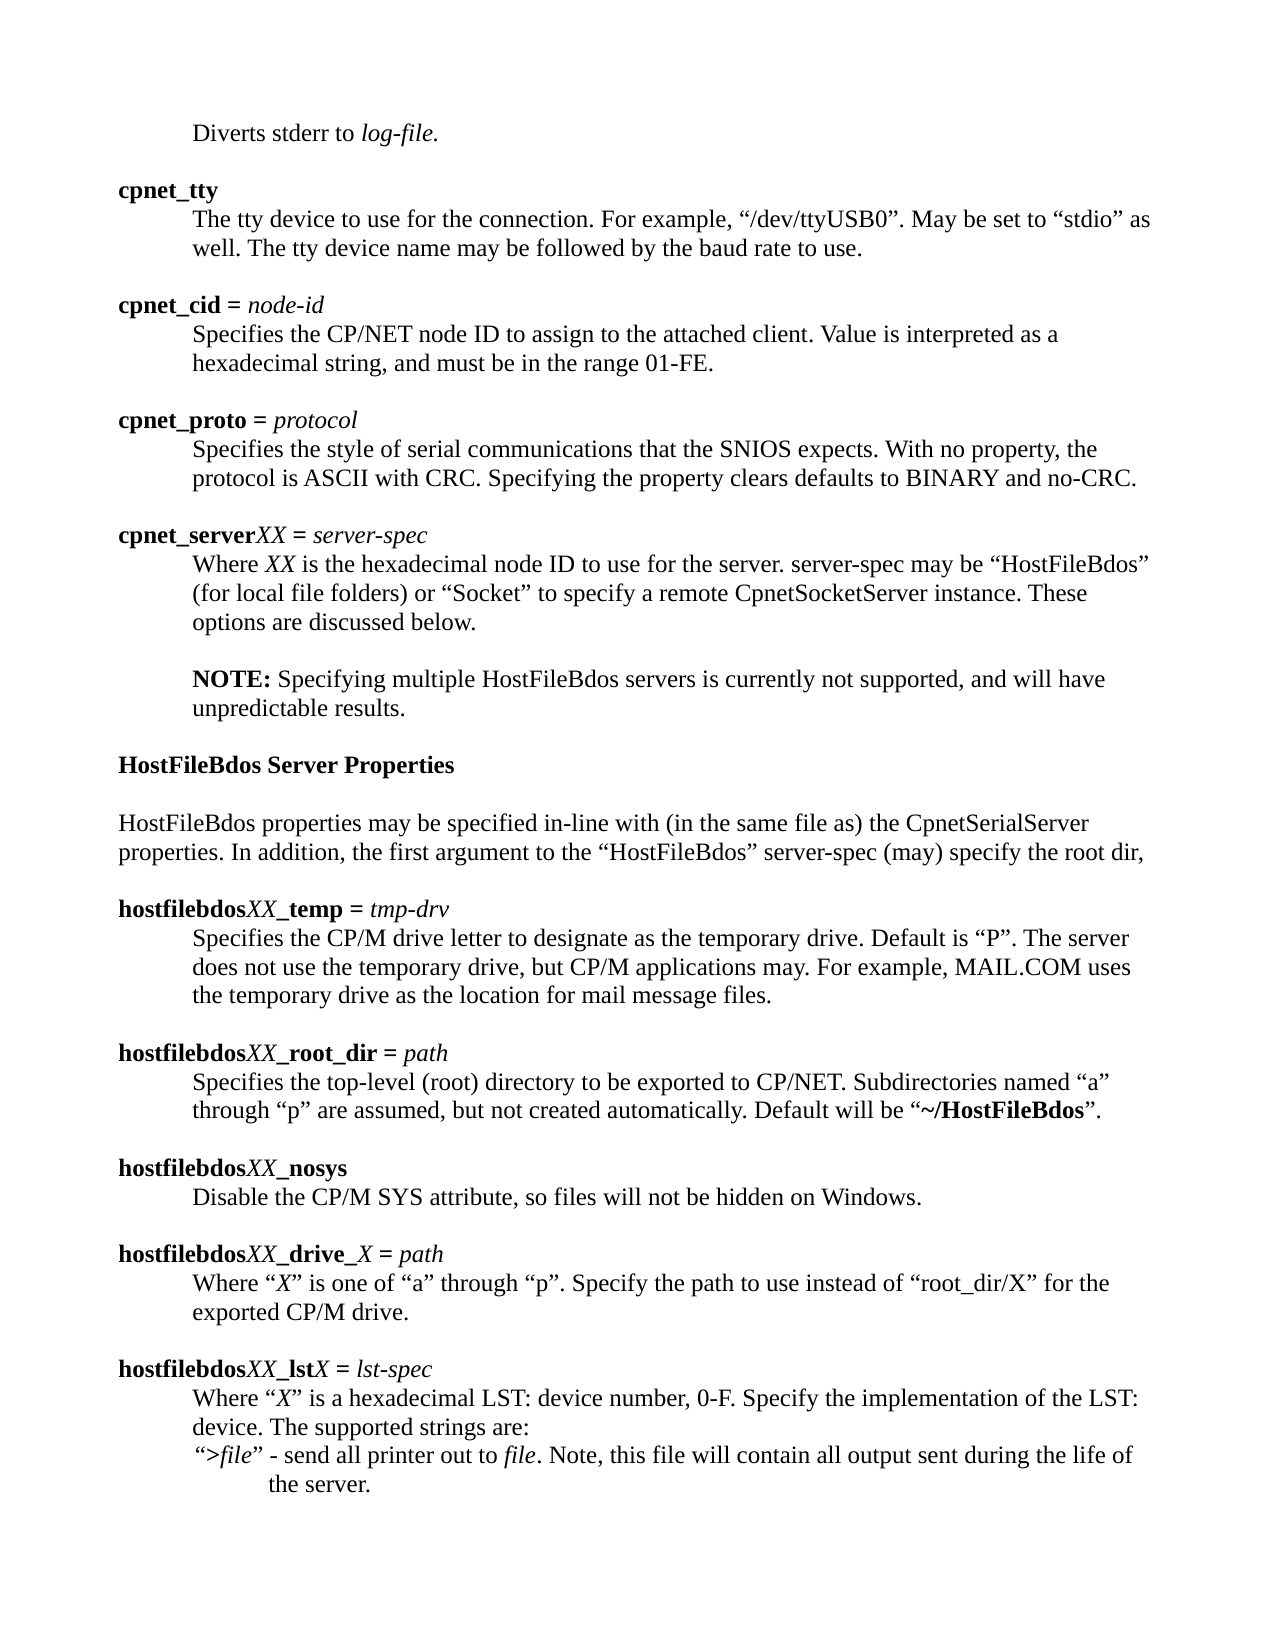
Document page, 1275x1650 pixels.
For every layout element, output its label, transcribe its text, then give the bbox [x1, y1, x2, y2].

text hostfilebdosXX_temp = tmp-drv [118, 894, 1157, 923]
text cpnet_proto = protocol [118, 406, 1157, 434]
text cpnet_tty [118, 176, 1157, 204]
text The tty device to use for the connection. For example, “/dev/ttyUSB0”. May be set to “stdio” as well. The tty device name may be followed by the baud rate to use. [192, 204, 1157, 262]
text Specifies the top-level (root) directory to be exported to CP/NET. Subdirectories named “a” through “p” are assumed, but not created automatically. Default will be “~/HostFileBdos”. [192, 1067, 1157, 1124]
text Where “X” is one of “a” through “p”. Specify the path to use instead of “root_dir/X” for the exported CP/M drive. [192, 1268, 1157, 1326]
text hostfilebdosXX_lstX = lst-spec [118, 1354, 1157, 1383]
text Specifies the CP/M drive letter to designate as the temporary drive. Default is “P”. The server does not use the temporary drive, but CP/M applications may. For example, MAIL.COM uses the temporary drive as the location for mail message files. [192, 923, 1157, 1009]
text Diverts stderr to log-file. [192, 118, 1157, 147]
text Where XX is the hexadecimal node ID to use for the server. server-spec may be “HostFileBdos” (for local file folders) or “Socket” to specify a remote CpnetSocketServer instance. These options are discussed below. [192, 549, 1157, 636]
text NOTE: Specifying multiple HostFileBdos servers is currently not supported, and will have unpredictable results. [192, 664, 1157, 722]
text Where “X” is a hexadecimal LST: device number, 0-F. Specify the implementation of the LST: device. The supported strings are: [192, 1383, 1157, 1441]
text hostfilebdosXX_nosys [118, 1153, 1157, 1182]
text Disable the CP/M SYS attribute, so files will not be hidden on Windows. [192, 1182, 1157, 1211]
text cpnet_cid = node-id [118, 291, 1157, 319]
text HostFileBdos properties may be specified in-line with (in the same file as) the CpnetSerialServer properties. In addition, the first argument to the “HostFileBdos” server-spec (may) specify the root dir, [118, 808, 1157, 866]
text Specifies the style of serial communications that the SNIOS expects. With no property, the protocol is ASCII with CRC. Specifying the property clears defaults to BINARY and no-CRC. [192, 434, 1157, 492]
text “>file” - send all printer out to file. Note, this file will contain all output sent during the life of the server. [194, 1441, 1157, 1498]
text Specifies the CP/NET node ID to assign to the attached client. Value is interpreted as a hexadecimal string, and must be in the range 01-FE. [192, 319, 1157, 377]
text hostfilebdosXX_drive_X = path [118, 1239, 1157, 1268]
text HostFileBdos Server Properties [118, 751, 1157, 779]
text hostfilebdosXX_root_dir = path [118, 1038, 1157, 1067]
text cpnet_serverXX = server-spec [118, 521, 1157, 549]
